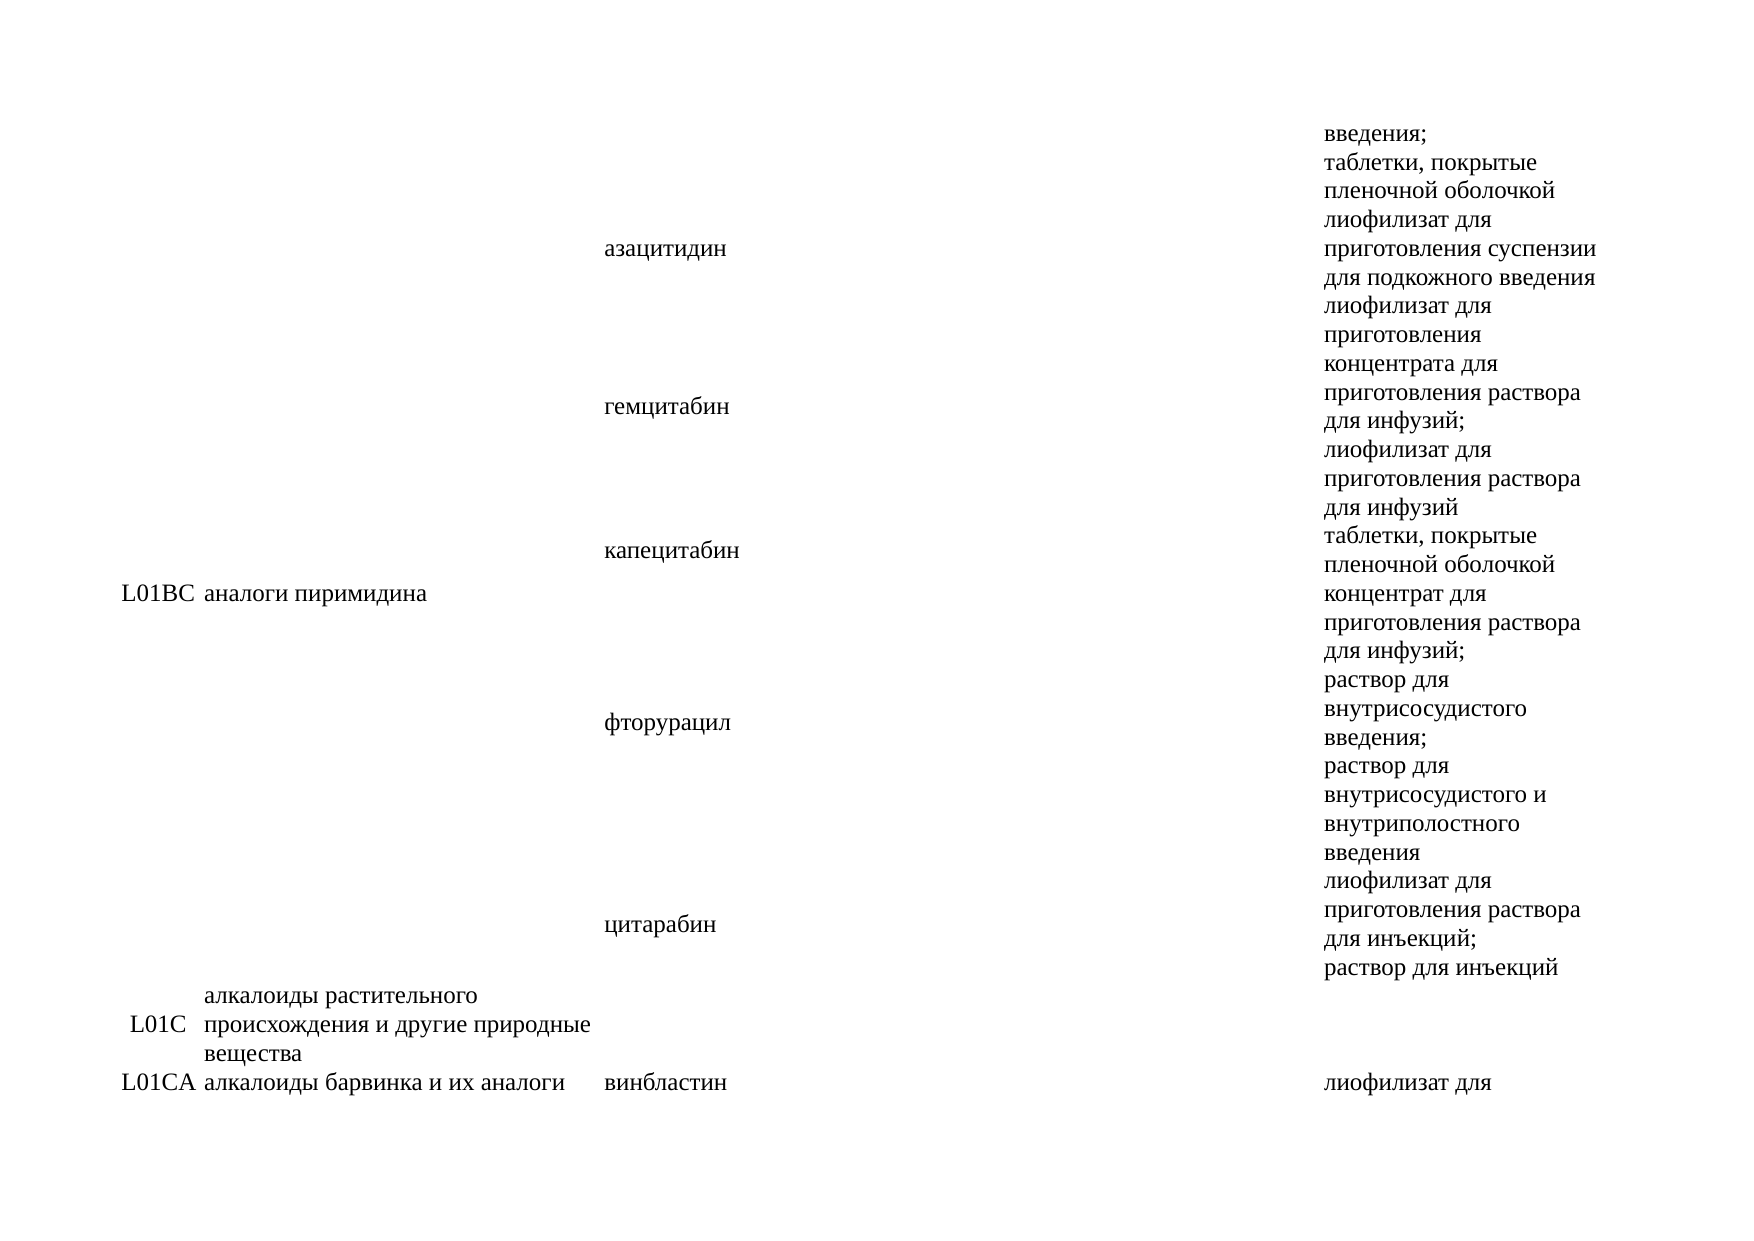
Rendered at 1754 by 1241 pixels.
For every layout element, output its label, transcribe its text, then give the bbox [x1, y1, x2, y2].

table_cell введения; таблетки, покрытые пленочной оболочкой [1324, 118, 1607, 204]
table_cell гемцитабин [604, 291, 1324, 521]
table_cell [604, 118, 1324, 204]
table_cell [1324, 981, 1607, 1067]
table_cell аналоги пиримидина [204, 204, 604, 981]
table_cell таблетки, покрытые пленочной оболочкой [1324, 521, 1607, 578]
table_cell [604, 981, 1324, 1067]
table_cell винбластин [604, 1067, 1324, 1120]
table_cell цитарабин [604, 866, 1324, 981]
table_cell L01C [118, 981, 204, 1067]
table_cell лиофилизат для приготовления концентрата для приготовления раствора для инфузий; лиофилизат для приготовления раствора для инфузий [1324, 291, 1607, 521]
table_cell лиофилизат для [1324, 1067, 1607, 1120]
table_cell капецитабин [604, 521, 1324, 578]
table_cell L01BC [118, 204, 204, 981]
table_cell алкалоиды барвинка и их аналоги [204, 1067, 604, 1120]
table_cell лиофилизат для приготовления суспензии для подкожного введения [1324, 204, 1607, 291]
table_cell лиофилизат для приготовления раствора для инъекций; раствор для инъекций [1324, 866, 1607, 981]
table_cell алкалоиды растительного происхождения и другие природные вещества [204, 981, 604, 1067]
table_cell L01CA [118, 1067, 204, 1120]
table_cell концентрат для приготовления раствора для инфузий; раствор для внутрисосудистого введения; раствор для внутрисосудистого и внутриполостного введения [1324, 578, 1607, 866]
table_cell фторурацил [604, 578, 1324, 866]
table_cell азацитидин [604, 204, 1324, 291]
